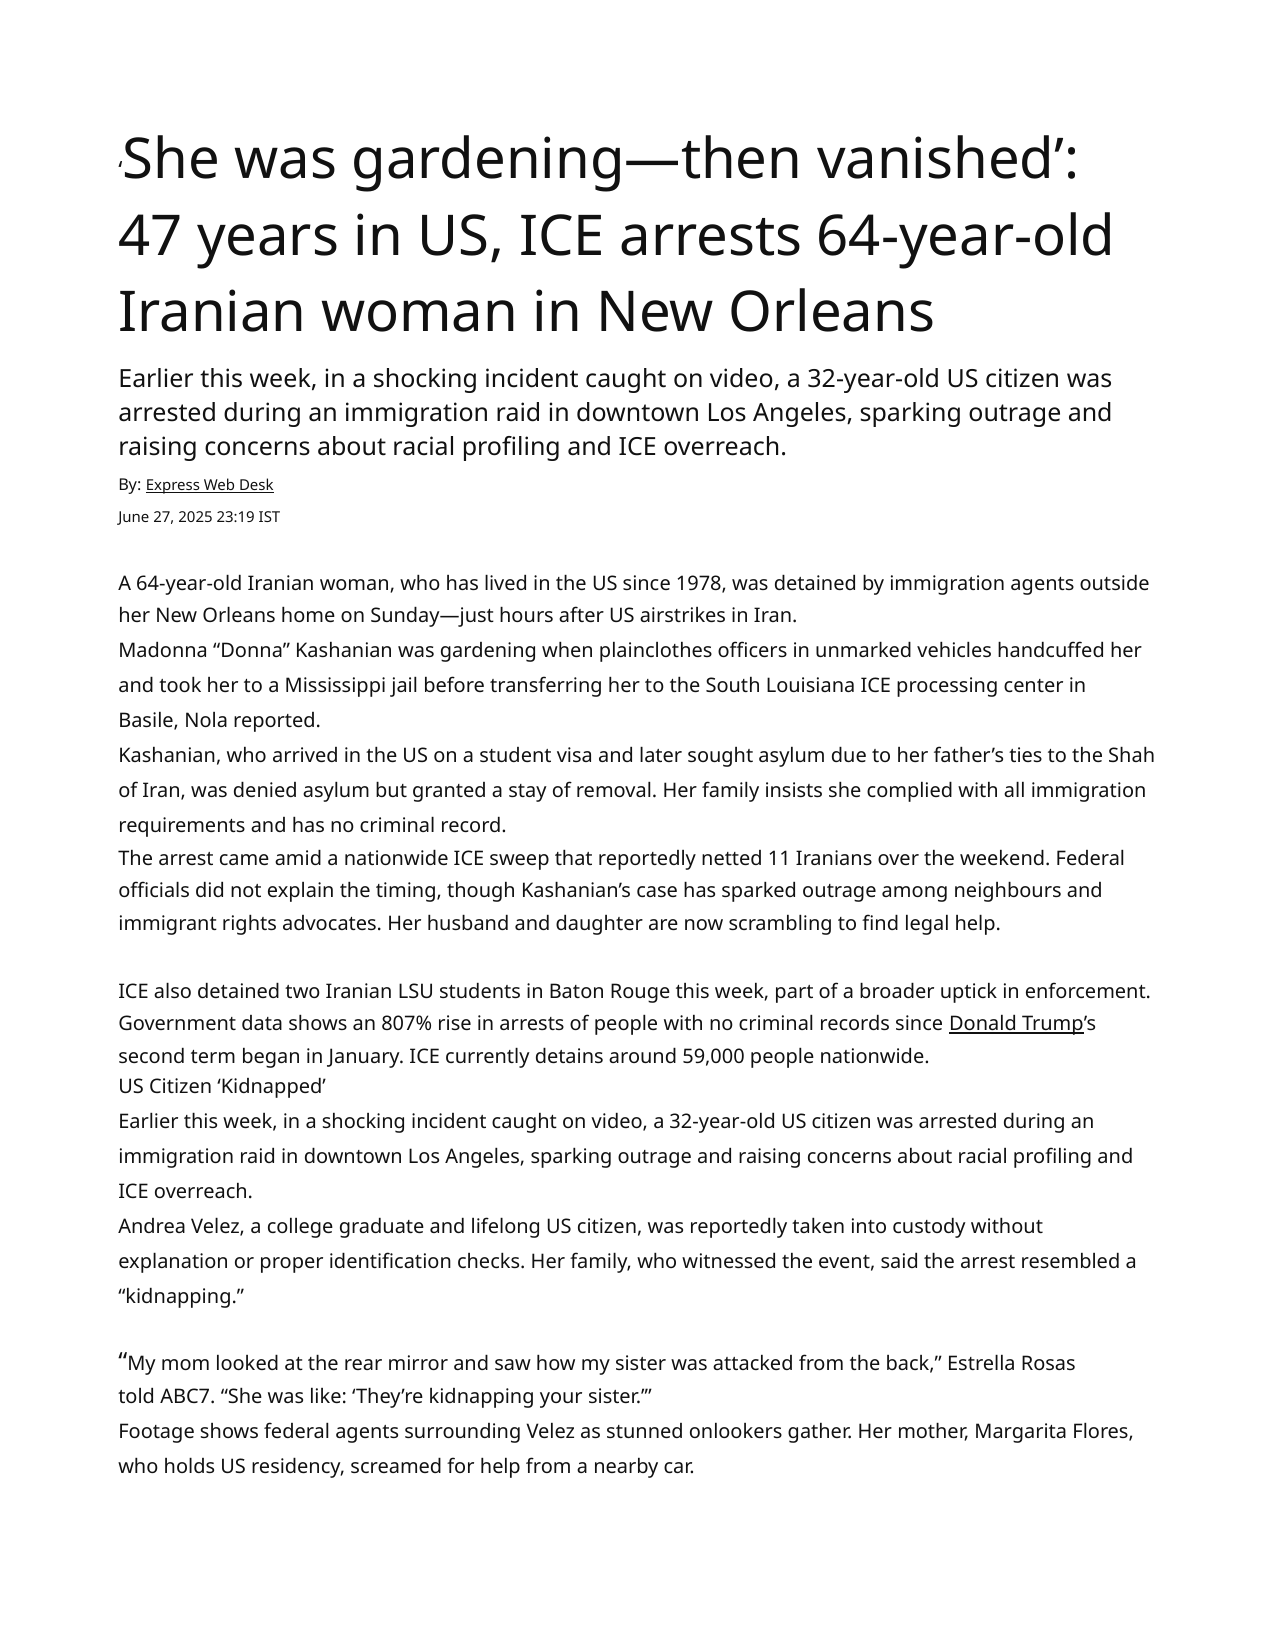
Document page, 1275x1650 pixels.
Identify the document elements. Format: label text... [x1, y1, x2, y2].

text A 64-year-old Iranian woman, who has lived in the US since 1978, was detained by immigration agents outside her New Orleans home on Sunday—just hours after US airstrikes in Iran. [118, 563, 1157, 628]
text Madonna “Donna” Kashanian was gardening when plainclothes officers in unmarked vehicles handcuffed her and took her to a Mississippi jail before transferring her to the South Louisiana ICE processing center in Basile, Nola reported. [118, 628, 1157, 733]
text By: Express Web Desk June 27, 2025 23:19 IST [118, 463, 1157, 529]
subtitle US Citizen ‘Kidnapped’ [118, 1069, 1157, 1099]
text “My mom looked at the rear mirror and saw how my sister was attacked from the back,” Estrella Rosas told ABC7. “She was like: ‘They’re kidnapping your sister.’” [118, 1343, 1157, 1410]
text Andrea Velez, a college graduate and lifelong US citizen, was reportedly taken into custody without explanation or proper identification checks. Her family, who witnessed the event, said the arrest resembled a “kidnapping.” [118, 1204, 1157, 1309]
text Kashanian, who arrived in the US on a student visa and later sought asylum due to her father’s ties to the Shah of Iran, was denied asylum but granted a stay of removal. Her family insists she complied with all immigration requirements and has no criminal record. [118, 733, 1157, 838]
text Earlier this week, in a shocking incident caught on video, a 32-year-old US citizen was arrested during an immigration raid in downtown Los Angeles, sparking outrage and raising concerns about racial profiling and ICE overreach. [118, 1099, 1157, 1204]
subtitle ‘She was gardening—then vanished’: 47 years in US, ICE arrests 64-year-old Iranian woman in New Orleans [118, 118, 1157, 348]
subtitle Earlier this week, in a shocking incident caught on video, a 32-year-old US citizen was arrested during an immigration raid in downtown Los Angeles, sparking outrage and raising concerns about racial profiling and ICE overreach. [118, 361, 1157, 463]
text Footage shows federal agents surrounding Velez as stunned onlookers gather. Her mother, Margarita Flores, who holds US residency, screamed for help from a nearby car. [118, 1410, 1157, 1480]
text ICE also detained two Iranian LSU students in Baton Rouge this week, part of a broader uptick in enforcement. Government data shows an 807% rise in arrests of people with no criminal records since Donald Trump’s second term began in January. ICE currently detains around 59,000 people nationwide. [118, 972, 1157, 1069]
text The arrest came amid a nationwide ICE sweep that reportedly netted 11 Iranians over the weekend. Federal officials did not explain the timing, though Kashanian’s case has sparked outrage among neighbours and immigrant rights advocates. Her husband and daughter are now scrambling to find legal help. [118, 838, 1157, 937]
